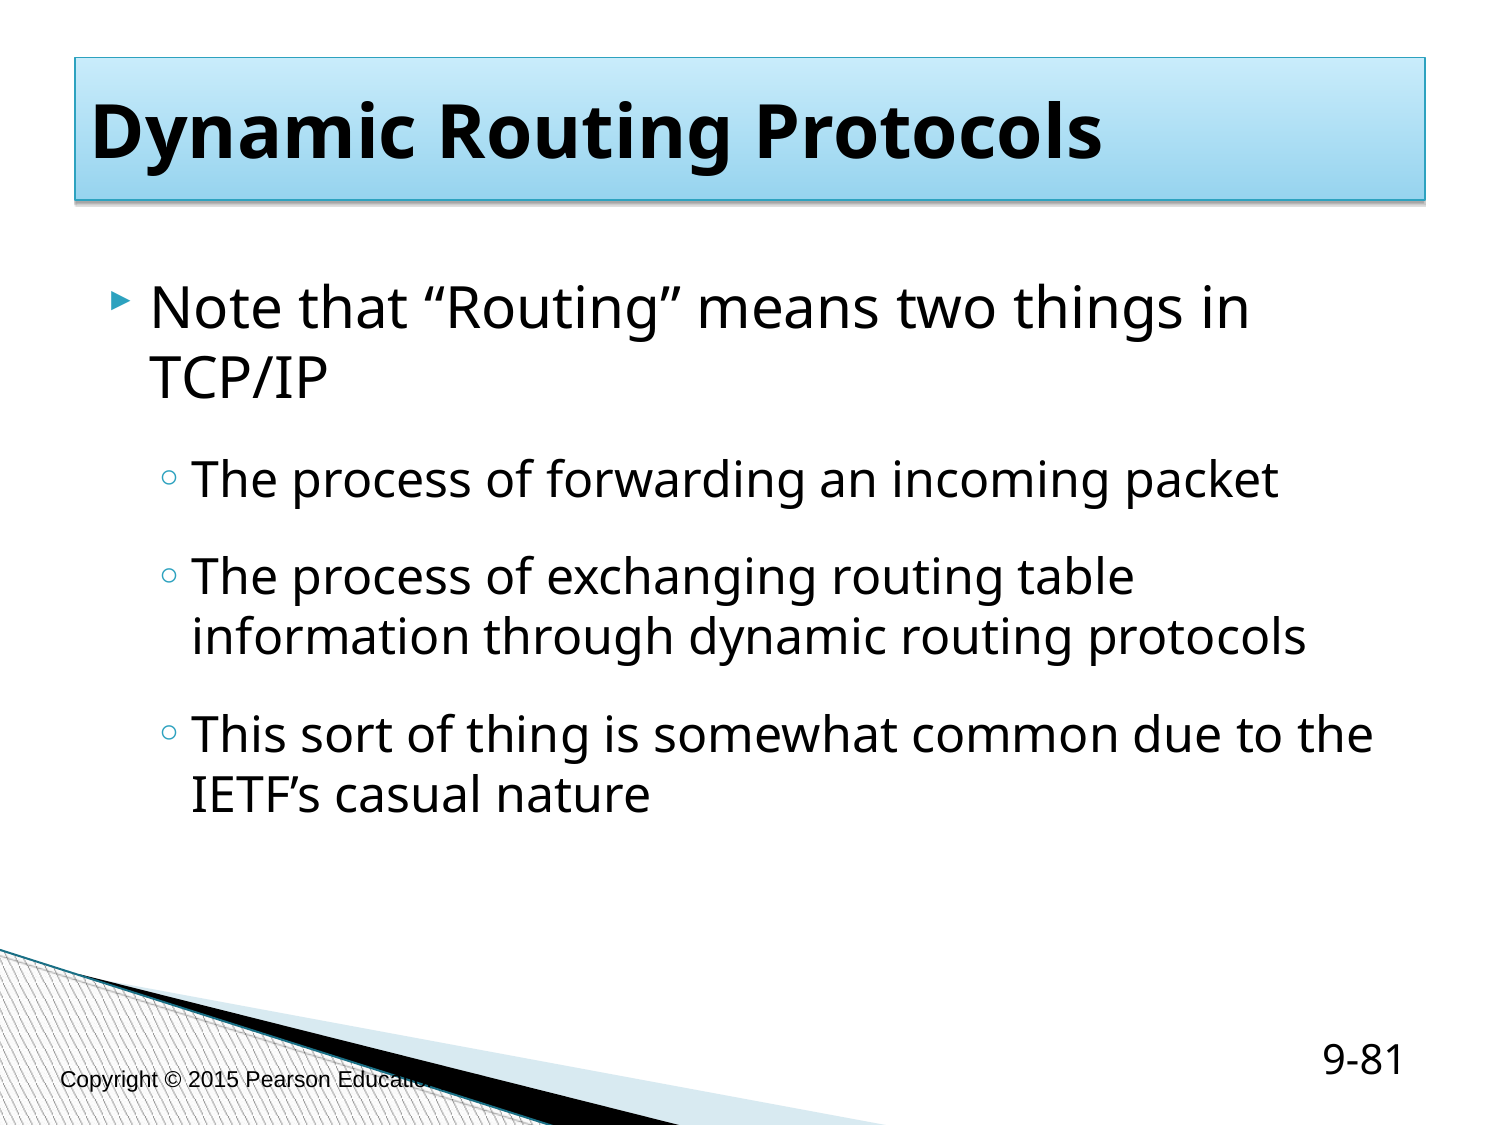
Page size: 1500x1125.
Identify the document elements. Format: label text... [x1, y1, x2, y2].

picture [0, 952, 543, 1125]
list Note that “Routing” means two things in TCP/IP The process of forwarding an incoming packet The process of exchanging routing table information through dynamic routing protocols This sort of thing is somewhat common due to the IETF’s casual nature [75, 262, 1425, 986]
slide_number 9-<number> [1287, 1037, 1423, 1098]
title Dynamic Routing Protocols [75, 57, 1425, 200]
footer Copyright © 2015 Pearson Education, Inc. [37, 1050, 513, 1100]
